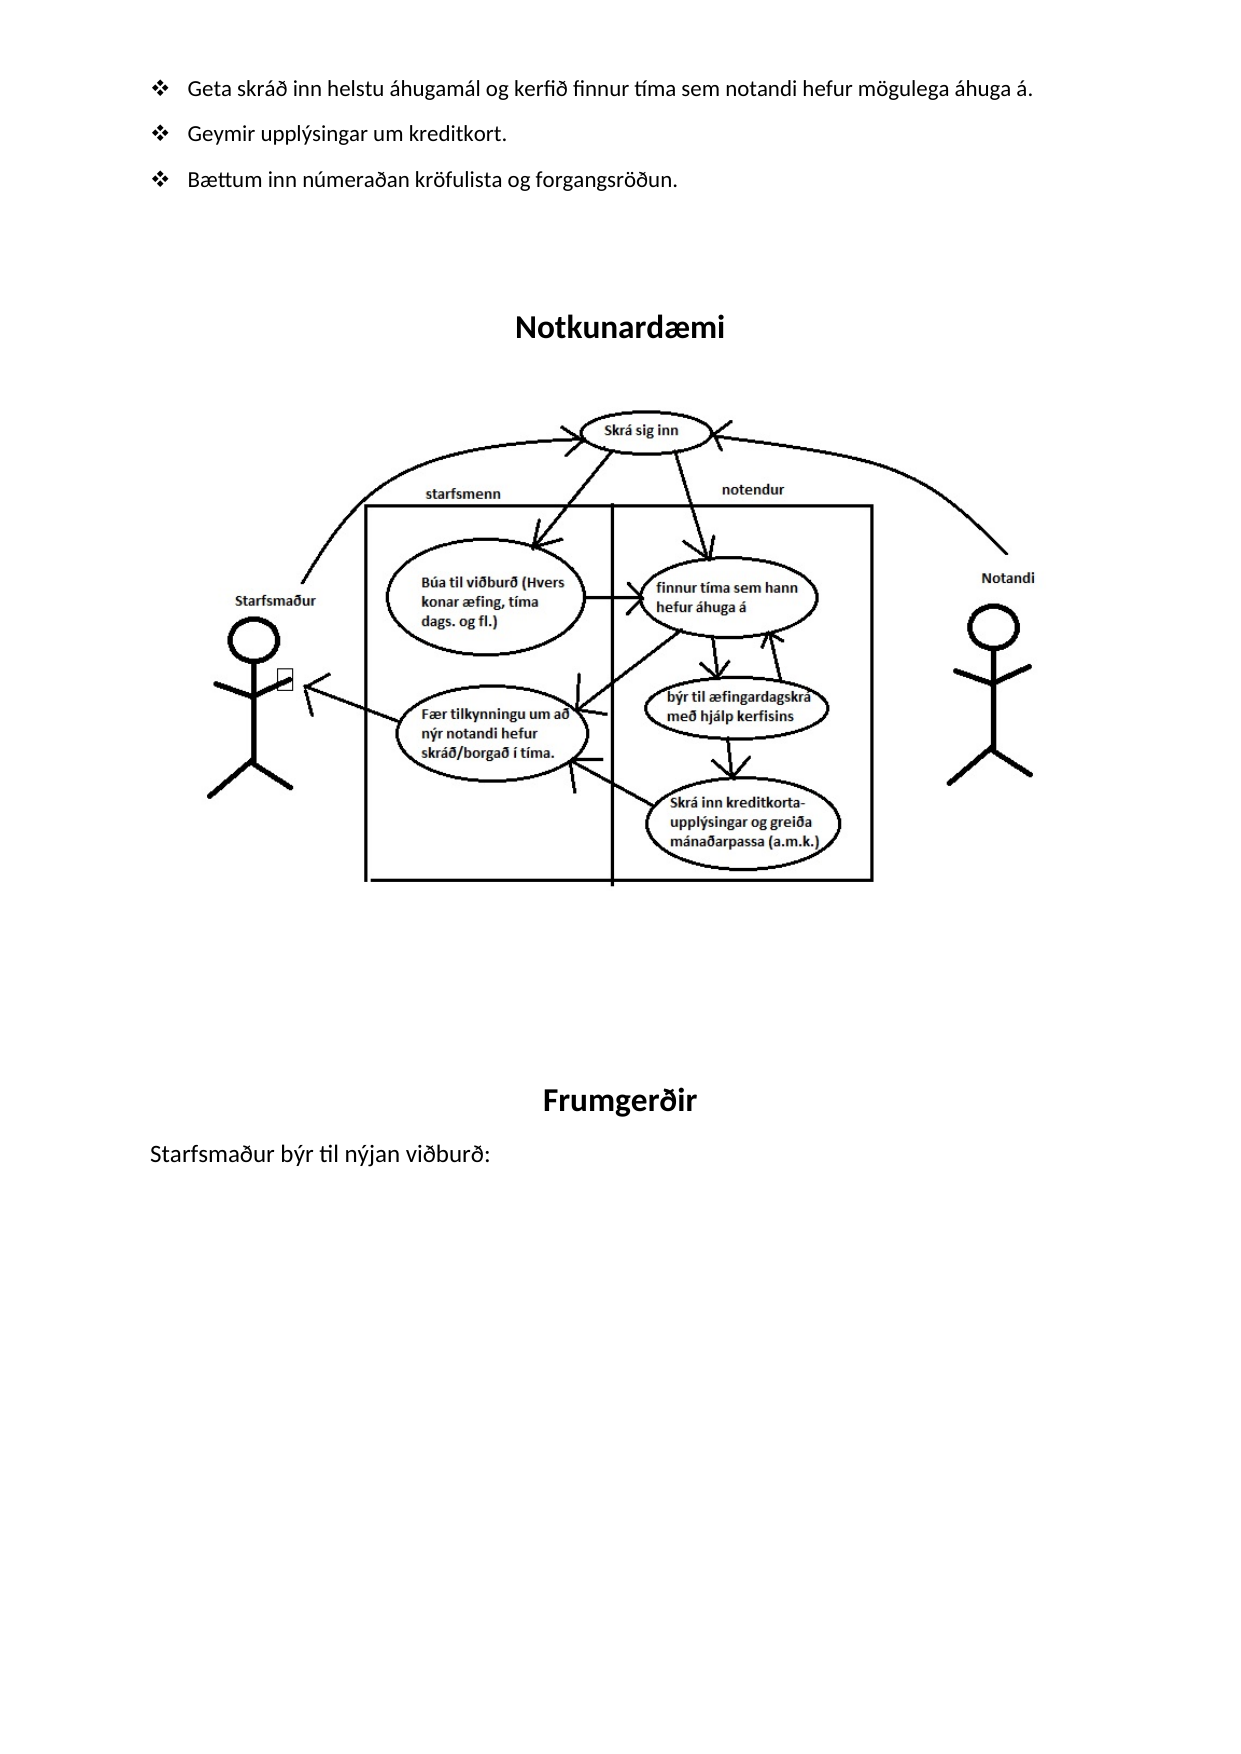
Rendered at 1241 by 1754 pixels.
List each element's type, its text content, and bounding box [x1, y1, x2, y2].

list Bættum inn númeraðan kröfulista og forgangsröðun. [150, 165, 1090, 193]
text Starfsmaður býr til nýjan viðburð: [150, 1138, 1090, 1169]
text Notkunardæmi [150, 306, 1090, 346]
text Frumgerðir [150, 1079, 1090, 1119]
list Geymir upplýsingar um kreditkort. [150, 119, 1090, 147]
list Geta skráð inn helstu áhugamál og kerfið finnur tíma sem notandi hefur mögulega áhuga á. [150, 74, 1090, 102]
